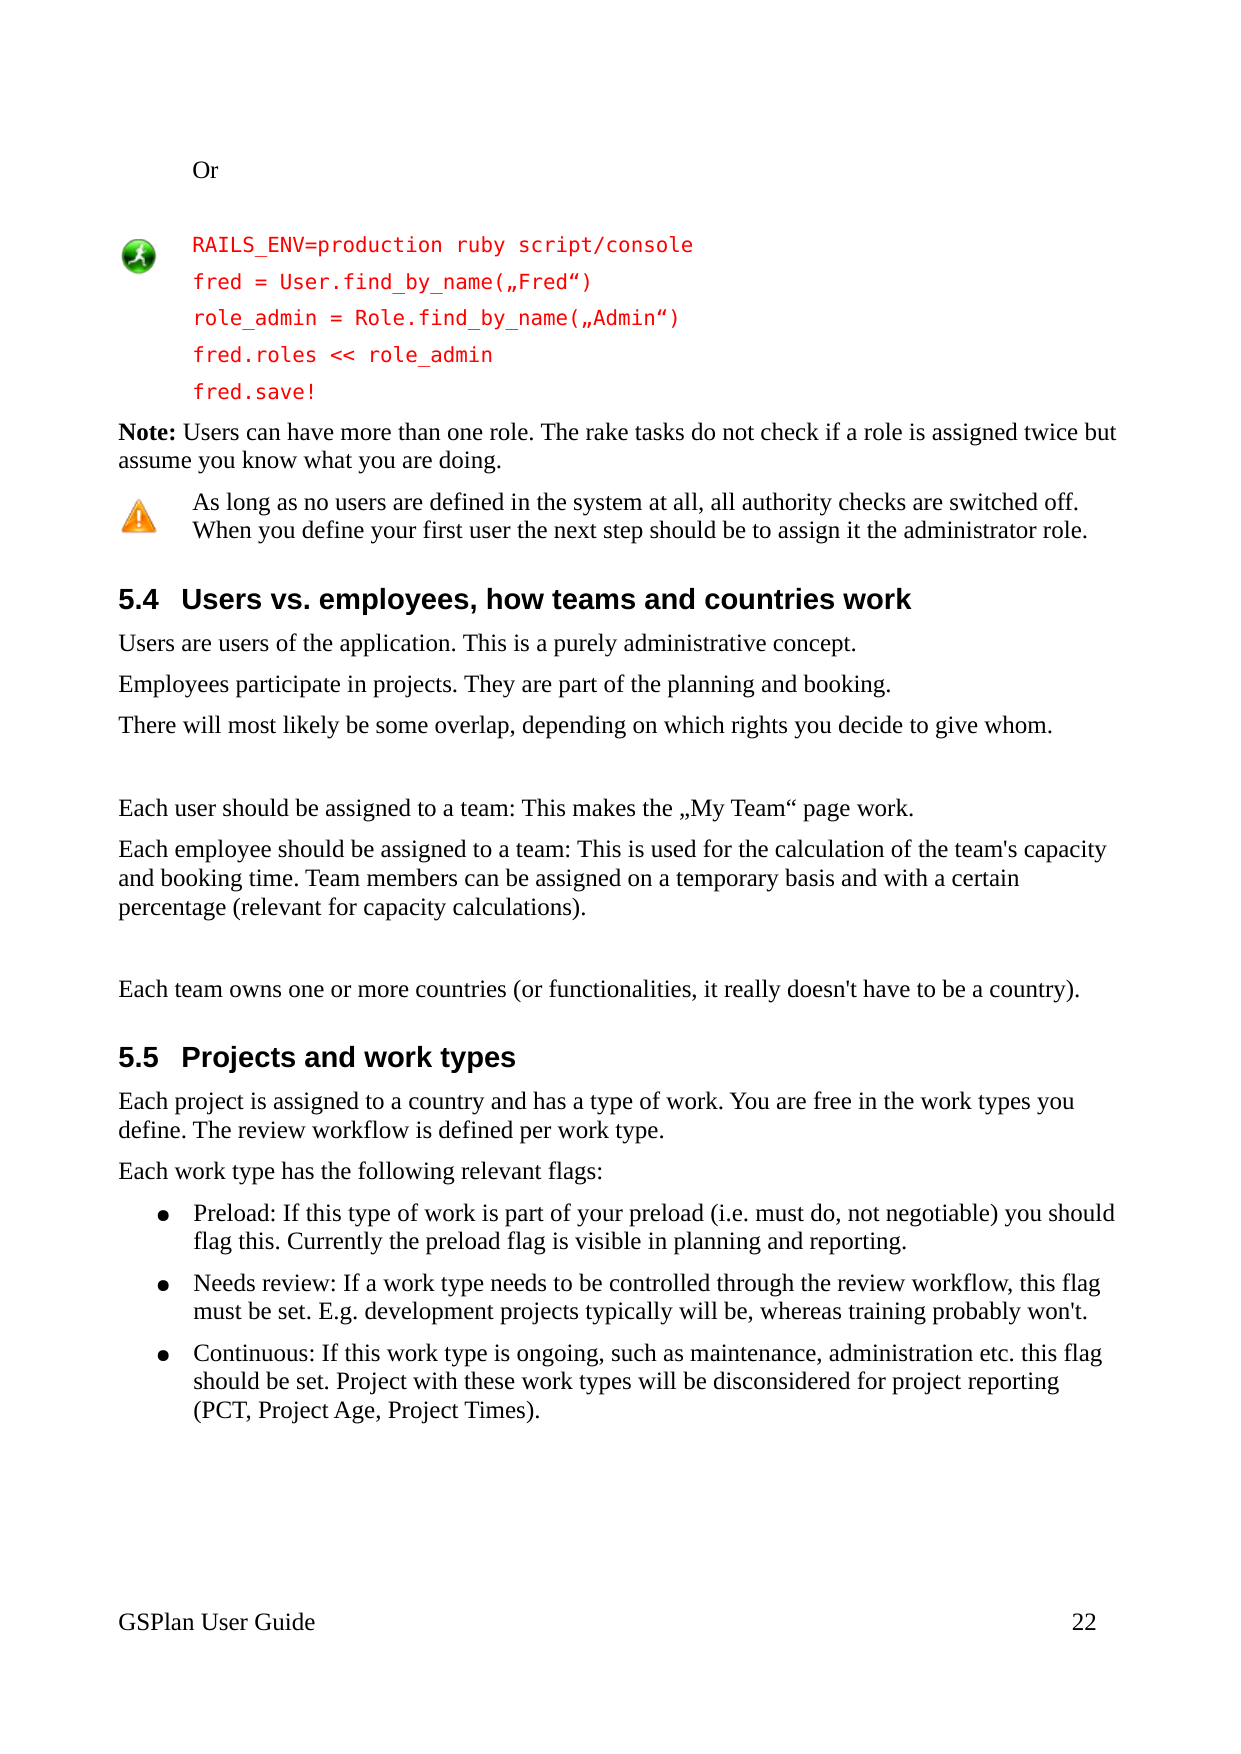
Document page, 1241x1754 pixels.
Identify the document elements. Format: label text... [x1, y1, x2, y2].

text Employees participate in projects. They are part of the planning and booking. [118, 669, 1122, 698]
subtitle Projects and work types [118, 1040, 1122, 1074]
text As long as no users are defined in the system at all, all authority checks are switched off. When you define your first user the next step should be to assign it the administrator role. [192, 487, 1122, 544]
text Each project is assigned to a country and has a type of work. You are free in the work types you define. The review workflow is defined per work type. [118, 1086, 1122, 1144]
text Each employee should be assigned to a team: This is used for the calculation of the team's capacity and booking time. Team members can be assigned on a temporary basis and with a certain percentage (relevant for capacity calculations). [118, 834, 1122, 920]
text Note: Users can have more than one role. The rake tasks do not check if a role is assigned twice but assume you know what you are doing. [118, 417, 1122, 474]
text Each user should be assigned to a team: This makes the „My Team“ page work. [118, 793, 1122, 822]
text fred = User.find_by_name(„Fred“) [192, 270, 1122, 294]
text Users are users of the application. This is a purely administrative concept. [118, 628, 1122, 657]
text fred.roles << role_admin [192, 343, 1122, 367]
subtitle Users vs. employees, how teams and countries work [118, 582, 1122, 615]
picture [121, 239, 157, 275]
list Needs review: If a work type needs to be controlled through the review workflow, this flag must be set. E.g. development projects typically will be, whereas training probably won't. [156, 1268, 1122, 1325]
text Or [192, 155, 1122, 184]
list Preload: If this type of work is part of your preload (i.e. must do, not negotiable) you should flag this. Currently the preload flag is visible in planning and reporting. [156, 1198, 1122, 1255]
picture [121, 498, 157, 535]
text There will most likely be some overlap, depending on which rights you decide to give whom. [118, 710, 1122, 739]
text role_admin = Role.find_by_name(„Admin“) [192, 306, 1122, 331]
text Each work type has the following relevant flags: [118, 1156, 1122, 1185]
text RAILS_ENV=production ruby script/console [192, 233, 1122, 257]
text Each team owns one or more countries (or functionalities, it really doesn't have to be a country). [118, 974, 1122, 1003]
list Continuous: If this work type is ongoing, such as maintenance, administration etc. this flag should be set. Project with these work types will be disconsidered for project reporting (PCT, Project Age, Project Times). [156, 1338, 1122, 1424]
text fred.save! [192, 380, 1122, 404]
